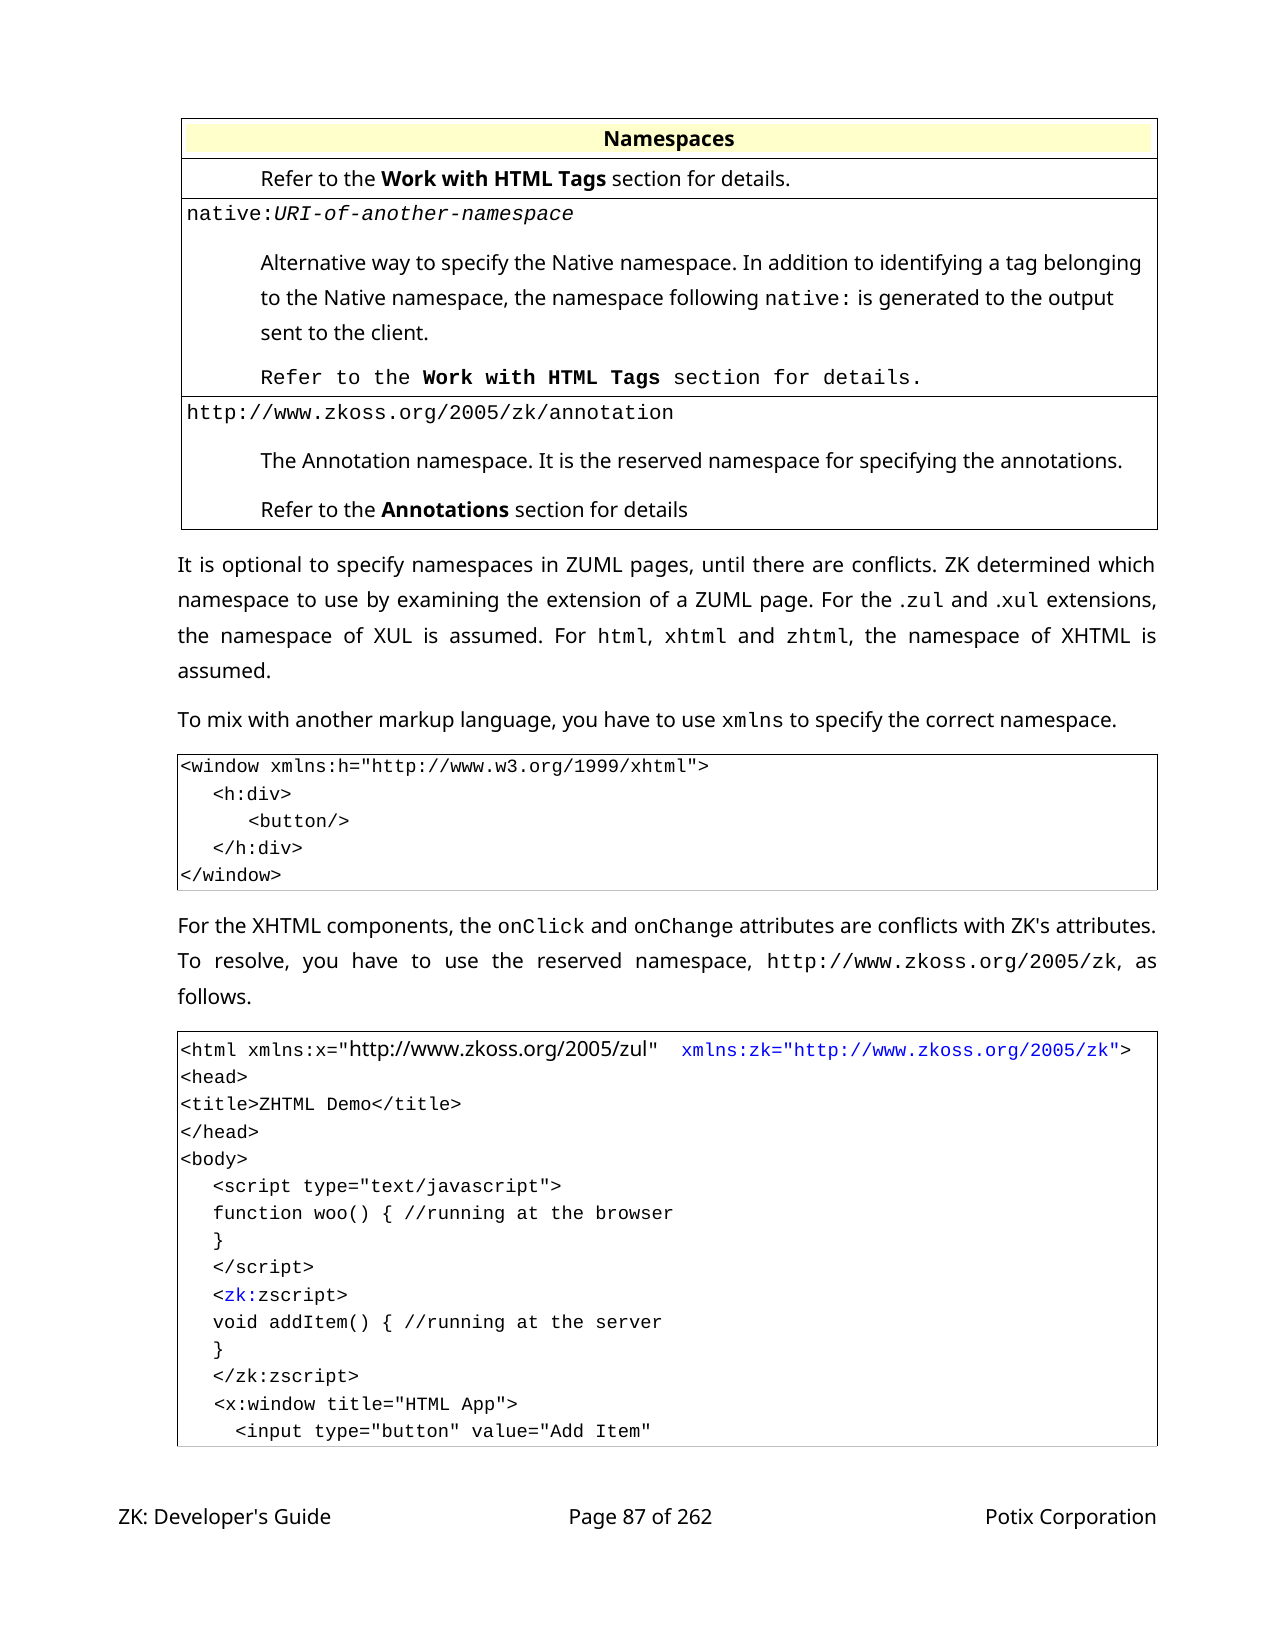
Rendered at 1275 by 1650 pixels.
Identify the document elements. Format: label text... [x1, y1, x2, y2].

text <head> [178, 1065, 1157, 1089]
text For the XHTML components, the onClick and onChange attributes are conflicts with ZK's attributes. To resolve, you have to use the reserved namespace, http://www.zkoss.org/2005/zk, as follows. [177, 911, 1157, 1010]
text <zk:zscript> [178, 1283, 1157, 1307]
text void addItem() { //running at the server [178, 1310, 1157, 1334]
text } [178, 1337, 1157, 1361]
table_cell native:URI-of-another-namespace Alternative way to specify the Native namespace. In addition to identifying a tag belonging to the Native namespace, the namespace following native: is generated to the output sent to the client. Refer to the Work with HTML Tags section for details. [182, 199, 1157, 396]
text </window> [178, 863, 1157, 890]
text To mix with another markup language, you have to use xmlns to specify the correct namespace. [177, 705, 1157, 734]
text <body> [178, 1147, 1157, 1171]
text } [178, 1228, 1157, 1252]
table_header Namespaces [182, 119, 1157, 158]
text </h:div> [178, 836, 1157, 860]
text </script> [178, 1255, 1157, 1280]
text </zk:zscript> [178, 1364, 1157, 1388]
text <h:div> [178, 782, 1157, 806]
text <script type="text/javascript"> [178, 1174, 1157, 1198]
text <x:window title="HTML App"> [178, 1391, 1157, 1416]
text It is optional to specify namespaces in ZUML pages, until there are conflicts. ZK determined which namespace to use by examining the extension of a ZUML page. For the .zul and .xul extensions, the namespace of XUL is assumed. For html, xhtml and zhtml, the namespace of XHTML is assumed. [177, 550, 1157, 684]
text <window xmlns:h="http://www.w3.org/1999/xhtml"> [178, 755, 1157, 779]
text <title>ZHTML Demo</title> [178, 1092, 1157, 1117]
text <button/> [178, 809, 1157, 833]
text </head> [178, 1119, 1157, 1144]
table_cell Refer to the Work with HTML Tags section for details. [182, 159, 1157, 198]
table_cell http://www.zkoss.org/2005/zk/annotation The Annotation namespace. It is the reserved namespace for specifying the annotations. Refer to the Annotations section for details [182, 397, 1157, 529]
text <html xmlns:x="http://www.zkoss.org/2005/zul" xmlns:zk="http://www.zkoss.org/2005/zk"> [178, 1032, 1157, 1062]
text function woo() { //running at the browser [178, 1201, 1157, 1225]
text <input type="button" value="Add Item" [178, 1418, 1157, 1446]
